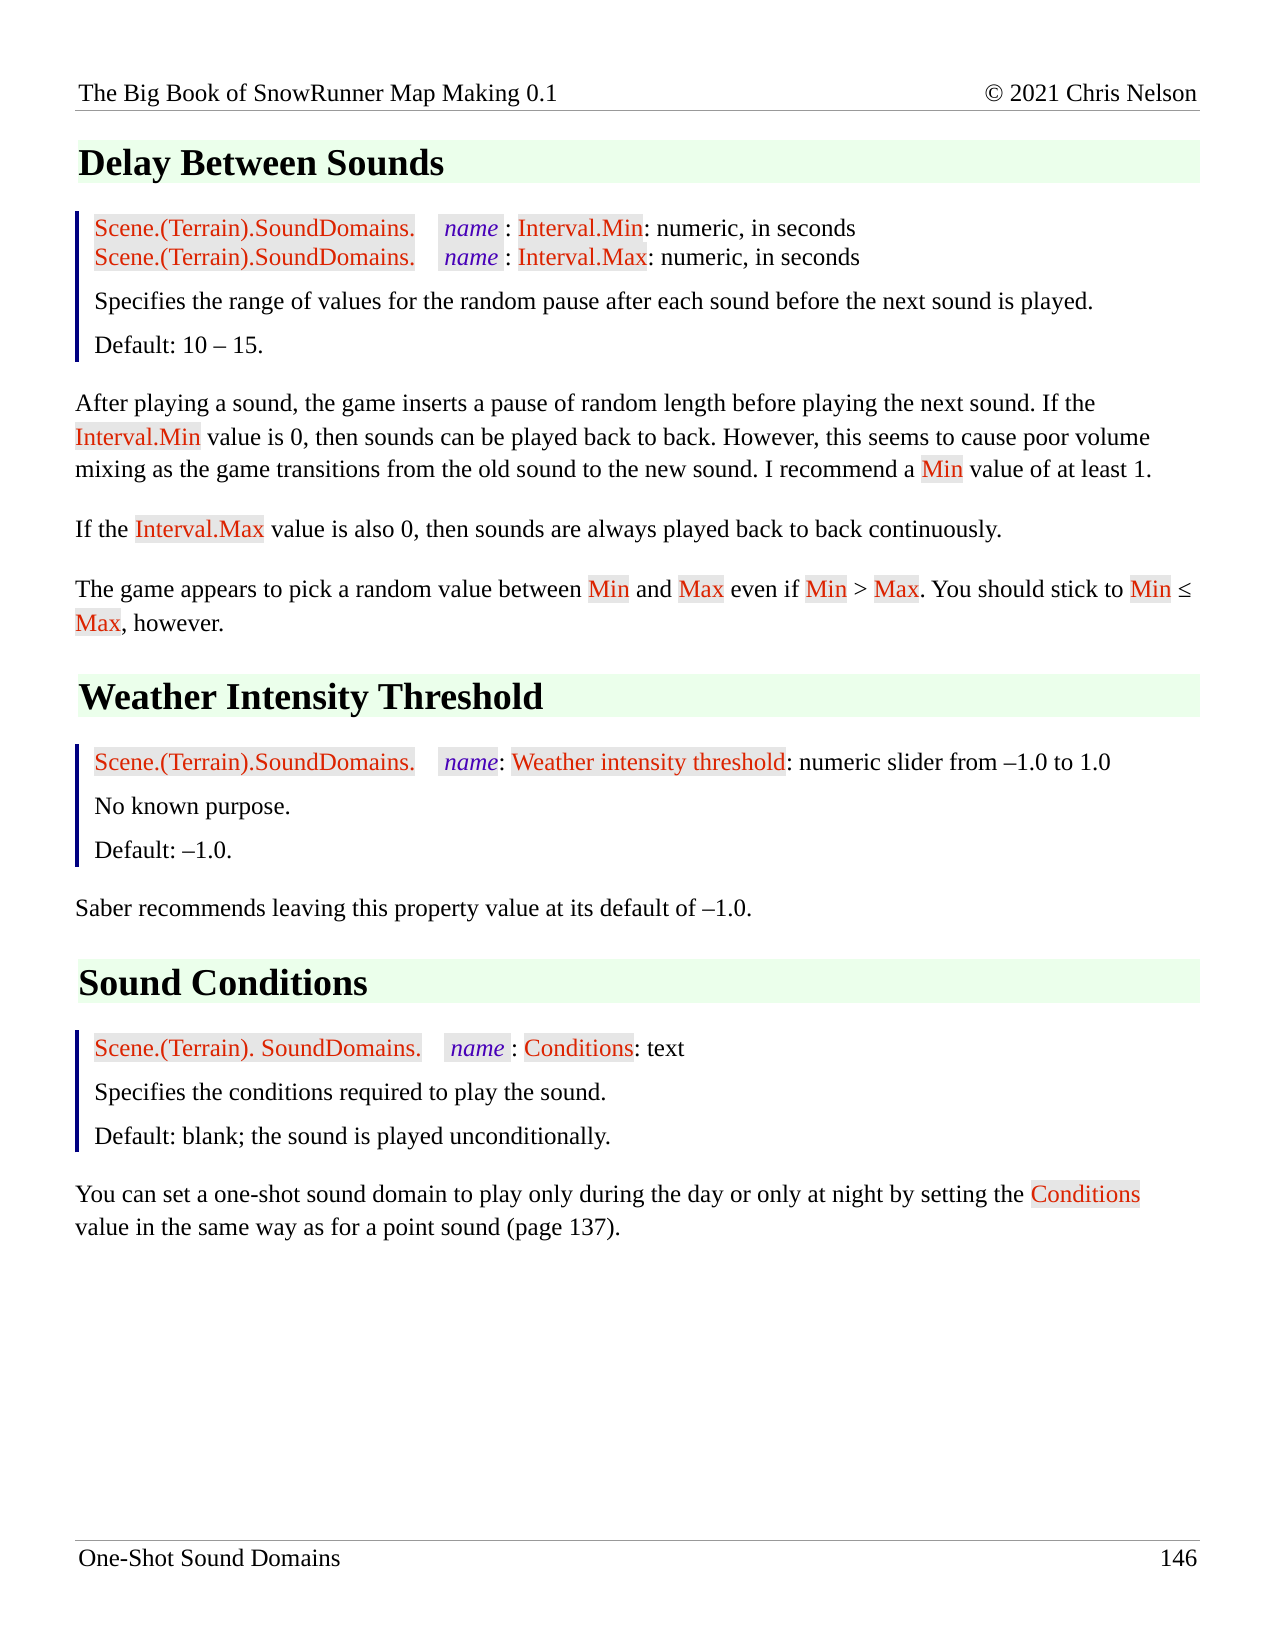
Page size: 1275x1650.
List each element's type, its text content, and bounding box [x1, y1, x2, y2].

text After playing a sound, the game inserts a pause of random length before playing the next sound. If the Interval.Min value is 0, then sounds can be played back to back. However, this seems to cause poor volume mixing as the game transitions from the old sound to the new sound. I recommend a Min value of at least 1. [75, 388, 1200, 483]
text Default: –1.0. [79, 832, 1200, 867]
text Scene.(Terrain).SoundDomains. name: Weather intensity threshold: numeric slider from –1.0 to 1.0 [79, 744, 1200, 776]
text Specifies the conditions required to play the sound. [79, 1074, 1200, 1106]
text The game appears to pick a random value between Min and Max even if Min > Max. You should stick to Min ≤ Max, however. [75, 574, 1200, 636]
text No known purpose. [79, 788, 1200, 820]
subtitle Sound Conditions [78, 959, 1200, 1003]
subtitle Delay Between Sounds [78, 140, 1200, 183]
text If the Interval.Max value is also 0, then sounds are always played back to back continuously. [75, 514, 1200, 543]
text Specifies the range of values for the random pause after each sound before the next sound is played. [79, 283, 1200, 315]
text Scene.(Terrain). SoundDomains. name : Conditions: text [79, 1030, 1200, 1062]
text Scene.(Terrain).SoundDomains. name : Interval.Min: numeric, in seconds Scene.(Terrain).SoundDomains. name : Interval.Max: numeric, in seconds [79, 211, 1200, 271]
text Default: blank; the sound is played unconditionally. [79, 1118, 1200, 1152]
text Saber recommends leaving this property value at its default of –1.0. [75, 893, 1200, 922]
subtitle Weather Intensity Threshold [78, 674, 1200, 717]
text You can set a one-shot sound domain to play only during the day or only at night by setting the Conditions value in the same way as for a point sound (page 137). [75, 1179, 1200, 1241]
text Default: 10 – 15. [79, 327, 1200, 362]
